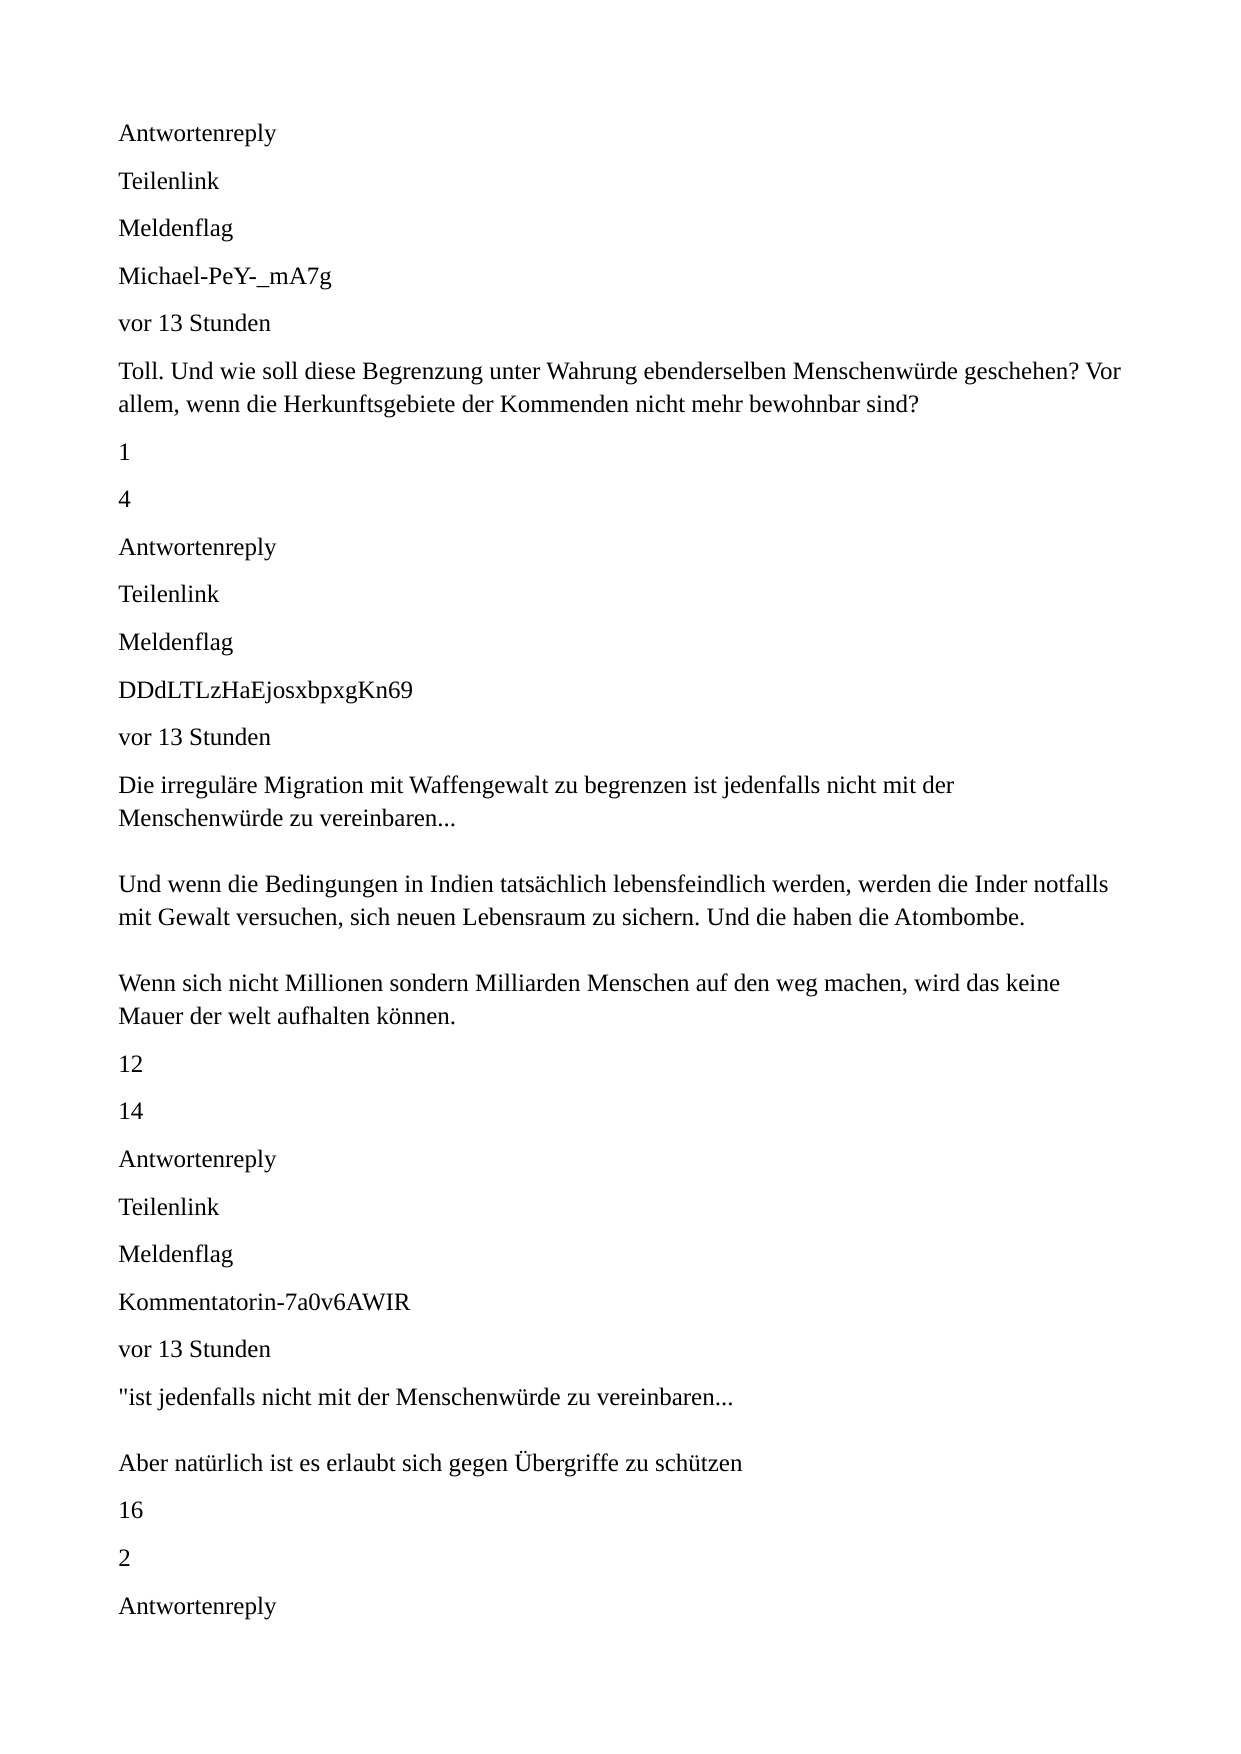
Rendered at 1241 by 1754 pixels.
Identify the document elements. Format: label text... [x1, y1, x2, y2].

text Toll. Und wie soll diese Begrenzung unter Wahrung ebenderselben Menschenwürde geschehen? Vor allem, wenn die Herkunftsgebiete der Kommenden nicht mehr bewohnbar sind? [118, 356, 1122, 418]
text Meldenflag [118, 213, 1122, 242]
text Meldenflag [118, 627, 1122, 656]
text Meldenflag [118, 1239, 1122, 1268]
text "ist jedenfalls nicht mit der Menschenwürde zu vereinbaren... Aber natürlich ist es erlaubt sich gegen Übergriffe zu schützen [118, 1382, 1122, 1477]
text DDdLTLzHaEjosxbpxgKn69 [118, 675, 1122, 703]
text Antwortenreply [118, 1591, 1122, 1619]
text vor 13 Stunden [118, 1334, 1122, 1363]
text Die irreguläre Migration mit Waffengewalt zu begrenzen ist jedenfalls nicht mit der Menschenwürde zu vereinbaren... Und wenn die Bedingungen in Indien tatsächlich lebensfeindlich werden, werden die Inder notfalls mit Gewalt versuchen, sich neuen Lebensraum zu sichern. Und die haben die Atombombe. Wenn sich nicht Millionen sondern Milliarden Menschen auf den weg machen, wird das keine Mauer der welt aufhalten können. [118, 770, 1122, 1030]
text Antwortenreply [118, 532, 1122, 561]
text Teilenlink [118, 166, 1122, 194]
text vor 13 Stunden [118, 722, 1122, 751]
text Michael-PeY-_mA7g [118, 261, 1122, 290]
text Teilenlink [118, 579, 1122, 608]
text Antwortenreply [118, 1144, 1122, 1173]
text 4 [118, 484, 1122, 513]
text Kommentatorin-7a0v6AWIR [118, 1287, 1122, 1316]
text Antwortenreply [118, 118, 1122, 147]
text Teilenlink [118, 1192, 1122, 1220]
text 1 [118, 437, 1122, 466]
text 2 [118, 1543, 1122, 1572]
text vor 13 Stunden [118, 308, 1122, 337]
text 16 [118, 1496, 1122, 1524]
text 12 [118, 1049, 1122, 1077]
text 14 [118, 1096, 1122, 1125]
